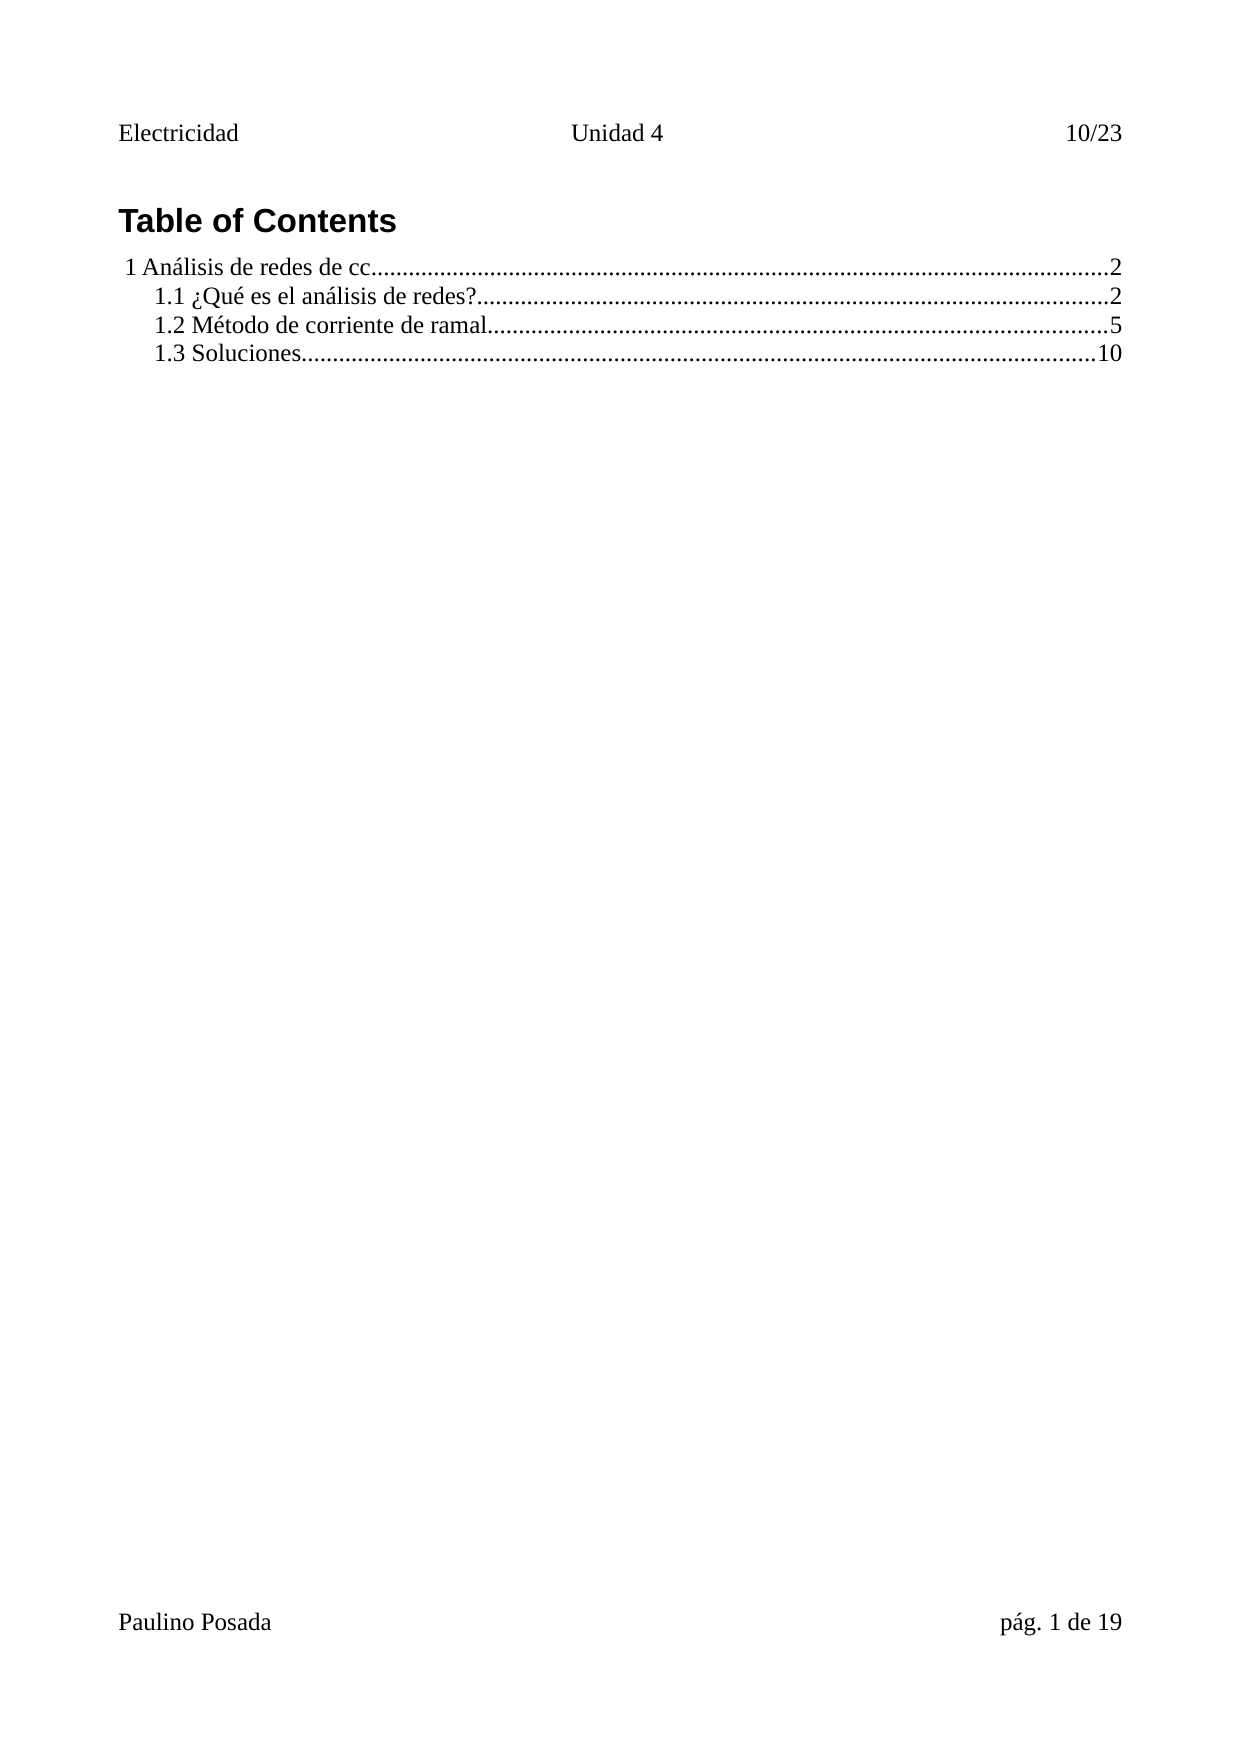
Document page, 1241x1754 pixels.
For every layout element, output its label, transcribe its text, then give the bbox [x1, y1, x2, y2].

text 1 Análisis de redes de cc 2 [118, 252, 1122, 281]
text 1.3 Soluciones 10 [148, 338, 1122, 367]
subtitle Table of Contents [118, 201, 1122, 240]
text 1.1 ¿Qué es el análisis de redes? 2 [148, 281, 1122, 310]
text 1.2 Método de corriente de ramal 5 [148, 310, 1122, 338]
